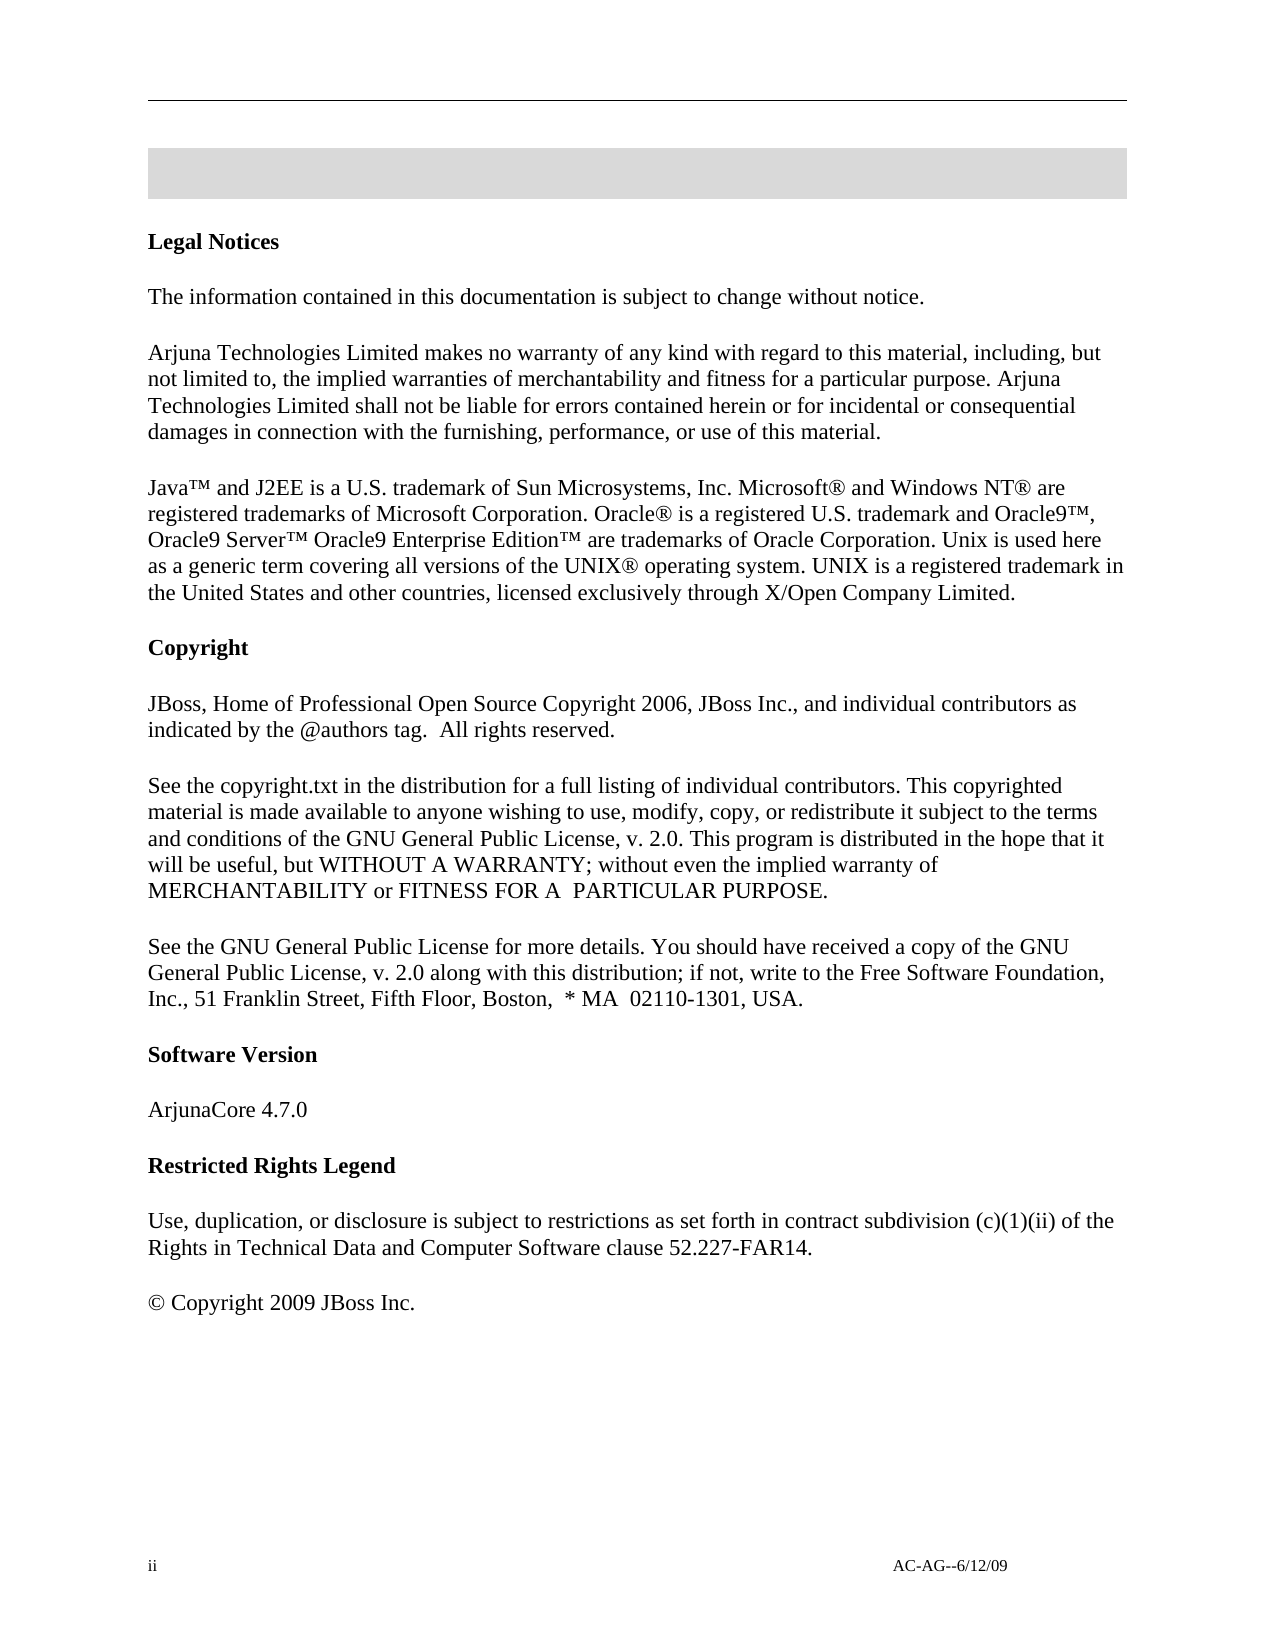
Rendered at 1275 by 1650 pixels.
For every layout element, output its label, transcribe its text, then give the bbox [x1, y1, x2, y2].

text See the copyright.txt in the distribution for a full listing of individual contributors. This copyrighted material is made available to anyone wishing to use, modify, copy, or redistribute it subject to the terms and conditions of the GNU General Public License, v. 2.0. This program is distributed in the hope that it will be useful, but WITHOUT A WARRANTY; without even the implied warranty of MERCHANTABILITY or FITNESS FOR A PARTICULAR PURPOSE. [148, 772, 1127, 904]
text Copyright [148, 634, 1127, 661]
text Use, duplication, or disclosure is subject to restrictions as set forth in contract subdivision (c)(1)(ii) of the Rights in Technical Data and Computer Software clause 52.227-FAR14. [148, 1208, 1127, 1260]
text Java™ and J2EE is a U.S. trademark of Sun Microsystems, Inc. Microsoft® and Windows NT® are registered trademarks of Microsoft Corporation. Oracle® is a registered U.S. trademark and Oracle9™, Oracle9 Server™ Oracle9 Enterprise Edition™ are trademarks of Oracle Corporation. Unix is used here as a generic term covering all versions of the UNIX® operating system. UNIX is a registered trademark in the United States and other countries, licensed exclusively through X/Open Company Limited. [148, 473, 1127, 605]
text See the GNU General Public License for more details. You should have received a copy of the GNU General Public License, v. 2.0 along with this distribution; if not, write to the Free Software Foundation, Inc., 51 Franklin Street, Fifth Floor, Boston, * MA 02110-1301, USA. [148, 933, 1127, 1012]
text © Copyright 2009 JBoss Inc. [148, 1289, 1127, 1316]
text Arjuna Technologies Limited makes no warranty of any kind with regard to this material, including, but not limited to, the implied warranties of merchantability and fitness for a particular purpose. Arjuna Technologies Limited shall not be liable for errors contained herein or for incidental or consequential damages in connection with the furnishing, performance, or use of this material. [148, 339, 1127, 444]
text ArjunaCore 4.4.0 [148, 1097, 1127, 1123]
text Software Version [148, 1041, 1127, 1067]
text Restricted Rights Legend [148, 1152, 1127, 1178]
text The information contained in this documentation is subject to change without notice. [148, 283, 1127, 310]
text Legal Notices [148, 228, 1127, 254]
text JBoss, Home of Professional Open Source Copyright 2006, JBoss Inc., and individual contributors as indicated by the @authors tag. All rights reserved. [148, 690, 1127, 743]
